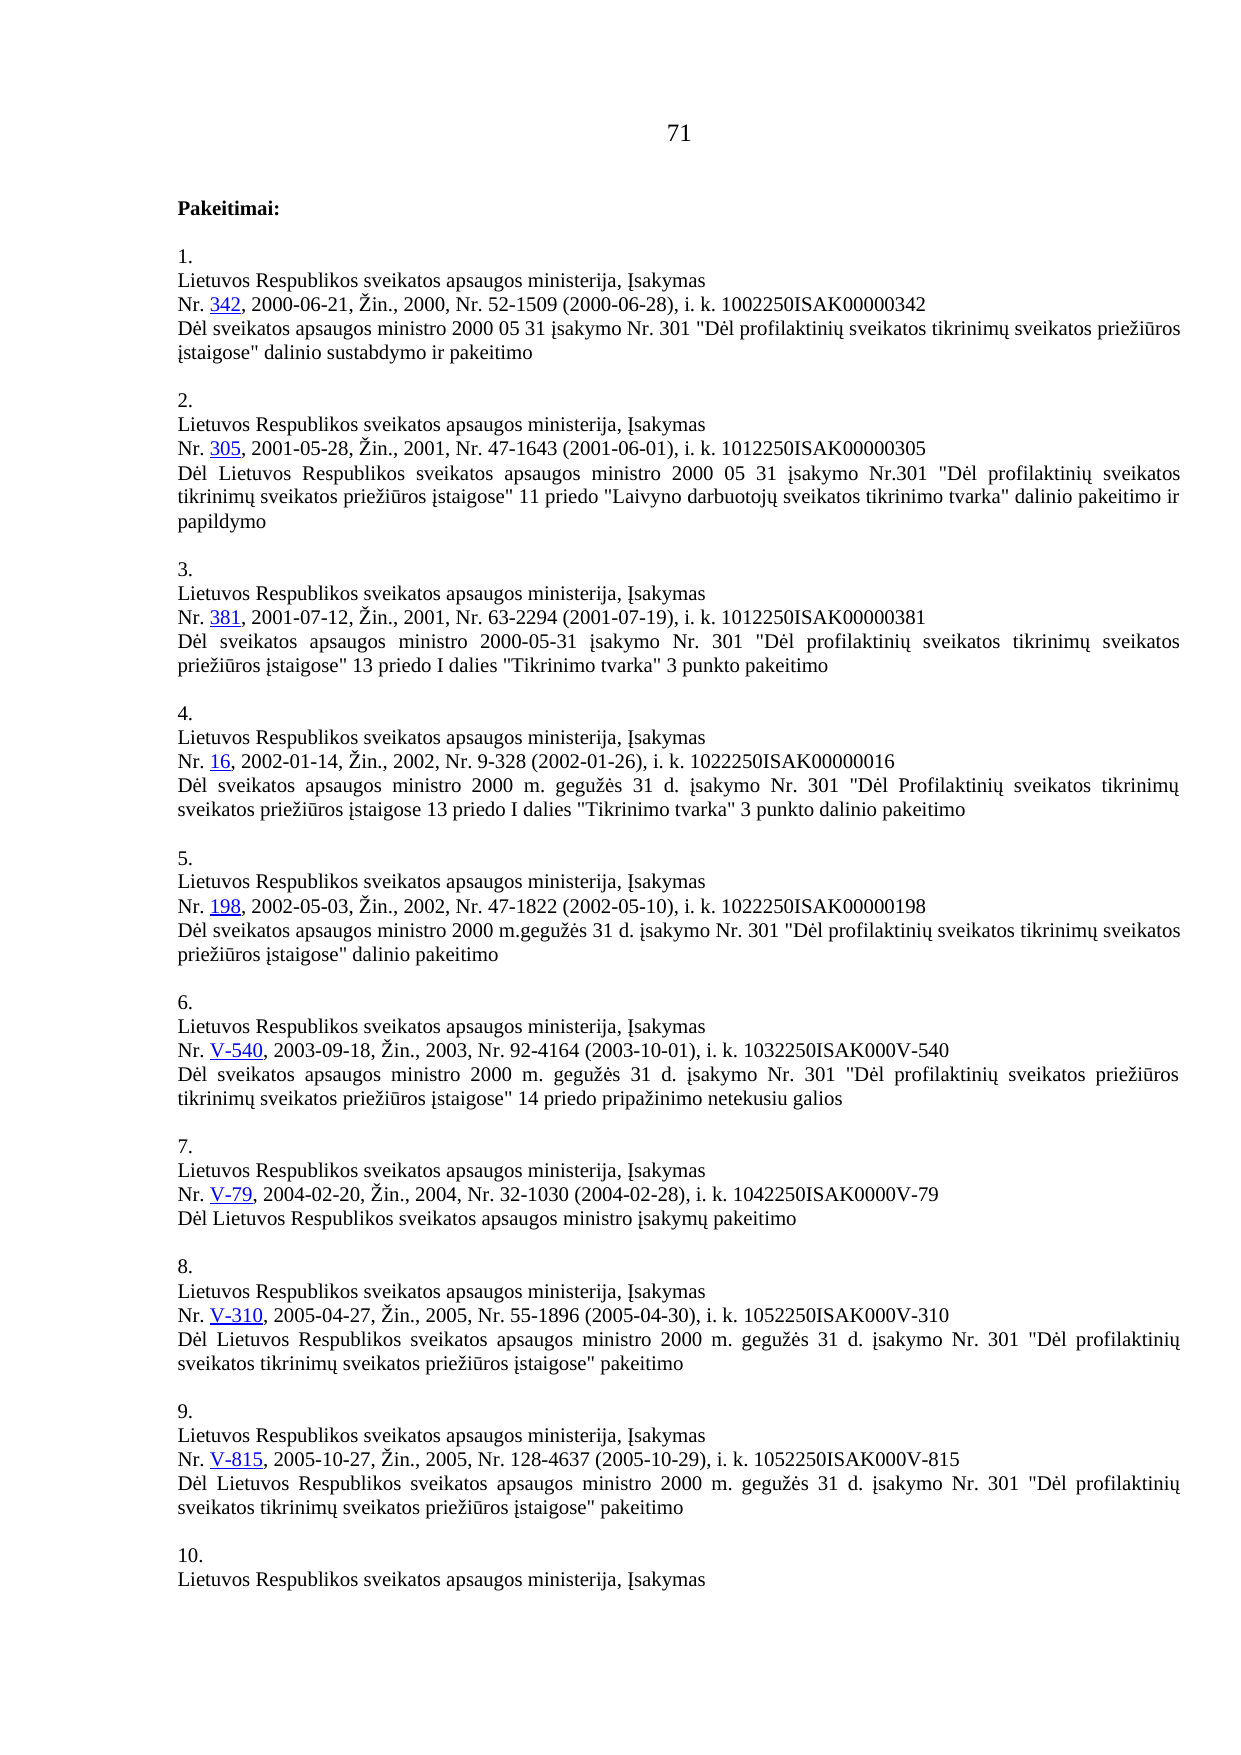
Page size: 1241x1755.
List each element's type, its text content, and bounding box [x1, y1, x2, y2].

text 8. [177, 1254, 1181, 1278]
text Dėl sveikatos apsaugos ministro 2000 05 31 įsakymo Nr. 301 "Dėl profilaktinių sveikatos tikrinimų sveikatos priežiūros įstaigose" dalinio sustabdymo ir pakeitimo [177, 316, 1181, 364]
text 9. [177, 1399, 1181, 1423]
text 1. [177, 244, 1181, 268]
text Lietuvos Respublikos sveikatos apsaugos ministerija, Įsakymas [177, 869, 1181, 893]
text Dėl sveikatos apsaugos ministro 2000 m. gegužės 31 d. įsakymo Nr. 301 "Dėl profilaktinių sveikatos priežiūros tikrinimų sveikatos priežiūros įstaigose" 14 priedo pripažinimo netekusiu galios [177, 1062, 1181, 1110]
text Lietuvos Respublikos sveikatos apsaugos ministerija, Įsakymas [177, 268, 1181, 292]
text 2. [177, 388, 1181, 412]
text Nr. 342, 2000-06-21, Žin., 2000, Nr. 52-1509 (2000-06-28), i. k. 1002250ISAK00000342 [177, 292, 1181, 316]
text Lietuvos Respublikos sveikatos apsaugos ministerija, Įsakymas [177, 1278, 1181, 1303]
text 4. [177, 701, 1181, 725]
text Nr. V-79, 2004-02-20, Žin., 2004, Nr. 32-1030 (2004-02-28), i. k. 1042250ISAK0000V-79 [177, 1182, 1181, 1206]
text Lietuvos Respublikos sveikatos apsaugos ministerija, Įsakymas [177, 581, 1181, 605]
text Lietuvos Respublikos sveikatos apsaugos ministerija, Įsakymas [177, 1014, 1181, 1038]
text 6. [177, 990, 1181, 1014]
text Dėl Lietuvos Respublikos sveikatos apsaugos ministro įsakymų pakeitimo [177, 1206, 1181, 1230]
text Nr. V-310, 2005-04-27, Žin., 2005, Nr. 55-1896 (2005-04-30), i. k. 1052250ISAK000V-310 [177, 1303, 1181, 1327]
text Nr. 381, 2001-07-12, Žin., 2001, Nr. 63-2294 (2001-07-19), i. k. 1012250ISAK00000381 [177, 605, 1181, 629]
text Lietuvos Respublikos sveikatos apsaugos ministerija, Įsakymas [177, 1423, 1181, 1447]
text 3. [177, 557, 1181, 581]
text Lietuvos Respublikos sveikatos apsaugos ministerija, Įsakymas [177, 725, 1181, 749]
text 10. [177, 1543, 1181, 1567]
text Pakeitimai: [177, 196, 1181, 220]
text Dėl Lietuvos Respublikos sveikatos apsaugos ministro 2000 m. gegužės 31 d. įsakymo Nr. 301 "Dėl profilaktinių sveikatos tikrinimų sveikatos priežiūros įstaigose" pakeitimo [177, 1471, 1181, 1519]
text Lietuvos Respublikos sveikatos apsaugos ministerija, Įsakymas [177, 412, 1181, 436]
text Nr. 305, 2001-05-28, Žin., 2001, Nr. 47-1643 (2001-06-01), i. k. 1012250ISAK00000305 [177, 436, 1181, 460]
text Nr. V-540, 2003-09-18, Žin., 2003, Nr. 92-4164 (2003-10-01), i. k. 1032250ISAK000V-540 [177, 1038, 1181, 1062]
text Nr. 198, 2002-05-03, Žin., 2002, Nr. 47-1822 (2002-05-10), i. k. 1022250ISAK00000198 [177, 893, 1181, 918]
text 5. [177, 845, 1181, 869]
text Nr. 16, 2002-01-14, Žin., 2002, Nr. 9-328 (2002-01-26), i. k. 1022250ISAK00000016 [177, 749, 1181, 773]
text Lietuvos Respublikos sveikatos apsaugos ministerija, Įsakymas [177, 1158, 1181, 1182]
text Dėl sveikatos apsaugos ministro 2000-05-31 įsakymo Nr. 301 "Dėl profilaktinių sveikatos tikrinimų sveikatos priežiūros įstaigose" 13 priedo I dalies "Tikrinimo tvarka" 3 punkto pakeitimo [177, 629, 1181, 677]
text Nr. V-815, 2005-10-27, Žin., 2005, Nr. 128-4637 (2005-10-29), i. k. 1052250ISAK000V-815 [177, 1447, 1181, 1471]
text Dėl Lietuvos Respublikos sveikatos apsaugos ministro 2000 m. gegužės 31 d. įsakymo Nr. 301 "Dėl profilaktinių sveikatos tikrinimų sveikatos priežiūros įstaigose" pakeitimo [177, 1327, 1181, 1375]
text 7. [177, 1134, 1181, 1158]
text Dėl sveikatos apsaugos ministro 2000 m. gegužės 31 d. įsakymo Nr. 301 "Dėl Profilaktinių sveikatos tikrinimų sveikatos priežiūros įstaigose 13 priedo I dalies "Tikrinimo tvarka" 3 punkto dalinio pakeitimo [177, 773, 1181, 821]
text Dėl sveikatos apsaugos ministro 2000 m.gegužės 31 d. įsakymo Nr. 301 "Dėl profilaktinių sveikatos tikrinimų sveikatos priežiūros įstaigose" dalinio pakeitimo [177, 918, 1181, 966]
text Dėl Lietuvos Respublikos sveikatos apsaugos ministro 2000 05 31 įsakymo Nr.301 "Dėl profilaktinių sveikatos tikrinimų sveikatos priežiūros įstaigose" 11 priedo "Laivyno darbuotojų sveikatos tikrinimo tvarka" dalinio pakeitimo ir papildymo [177, 460, 1181, 533]
text Lietuvos Respublikos sveikatos apsaugos ministerija, Įsakymas [177, 1567, 1181, 1591]
